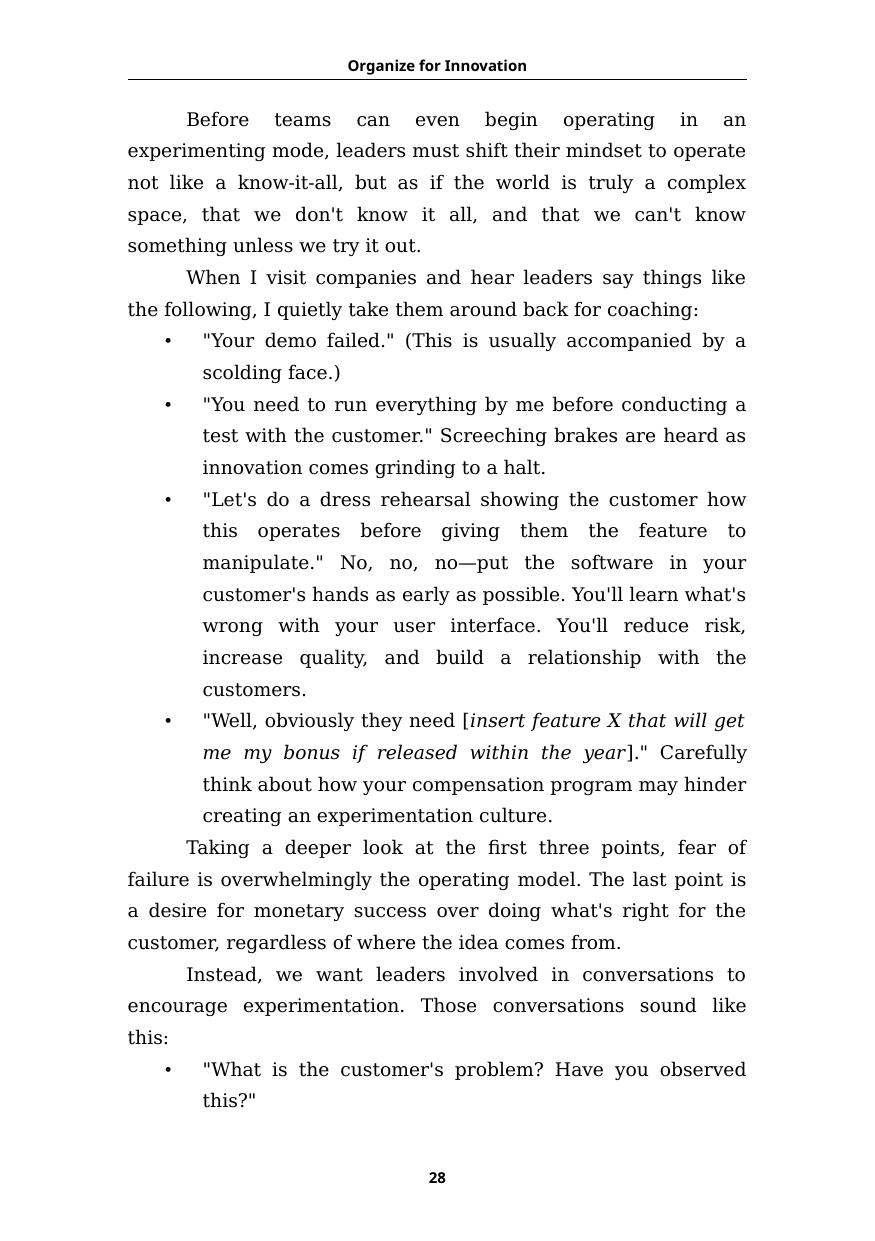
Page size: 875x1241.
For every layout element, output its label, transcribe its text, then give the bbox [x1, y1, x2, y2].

list "You need to run everything by me before conducting a test with the customer." Screeching brakes are heard as innovation comes grinding to a halt. [165, 394, 747, 479]
list "What is the customer's problem? Have you observed this?" [165, 1059, 747, 1112]
text Instead, we want leaders involved in conversations to encourage experimentation. Those conversations sound like this: [127, 964, 747, 1049]
text When I visit companies and hear leaders say things like the following, I quietly take them around back for coaching: [127, 267, 747, 321]
list "Your demo failed." (This is usually accompanied by a scolding face.) [165, 330, 747, 384]
list "Let's do a dress rehearsal showing the customer how this operates before giving them the feature to manipulate." No, no, no—put the software in your customer's hands as early as possible. You'll learn what's wrong with your user interface. You'll reduce risk, increase quality, and build a relationship with the customers. [165, 489, 747, 701]
list "Well, obviously they need [insert feature X that will get me my bonus if released within the year]." Carefully think about how your compensation program may hinder creating an experimentation culture. [165, 710, 747, 827]
text Before teams can even begin operating in an experimenting mode, leaders must shift their mindset to operate not like a know-it-all, but as if the world is truly a complex space, that we don't know it all, and that we can't know something unless we try it out. [127, 109, 747, 257]
text Taking a deeper look at the first three points, fear of failure is overwhelmingly the operating model. The last point is a desire for monetary success over doing what's right for the customer, regardless of where the idea comes from. [127, 837, 747, 954]
